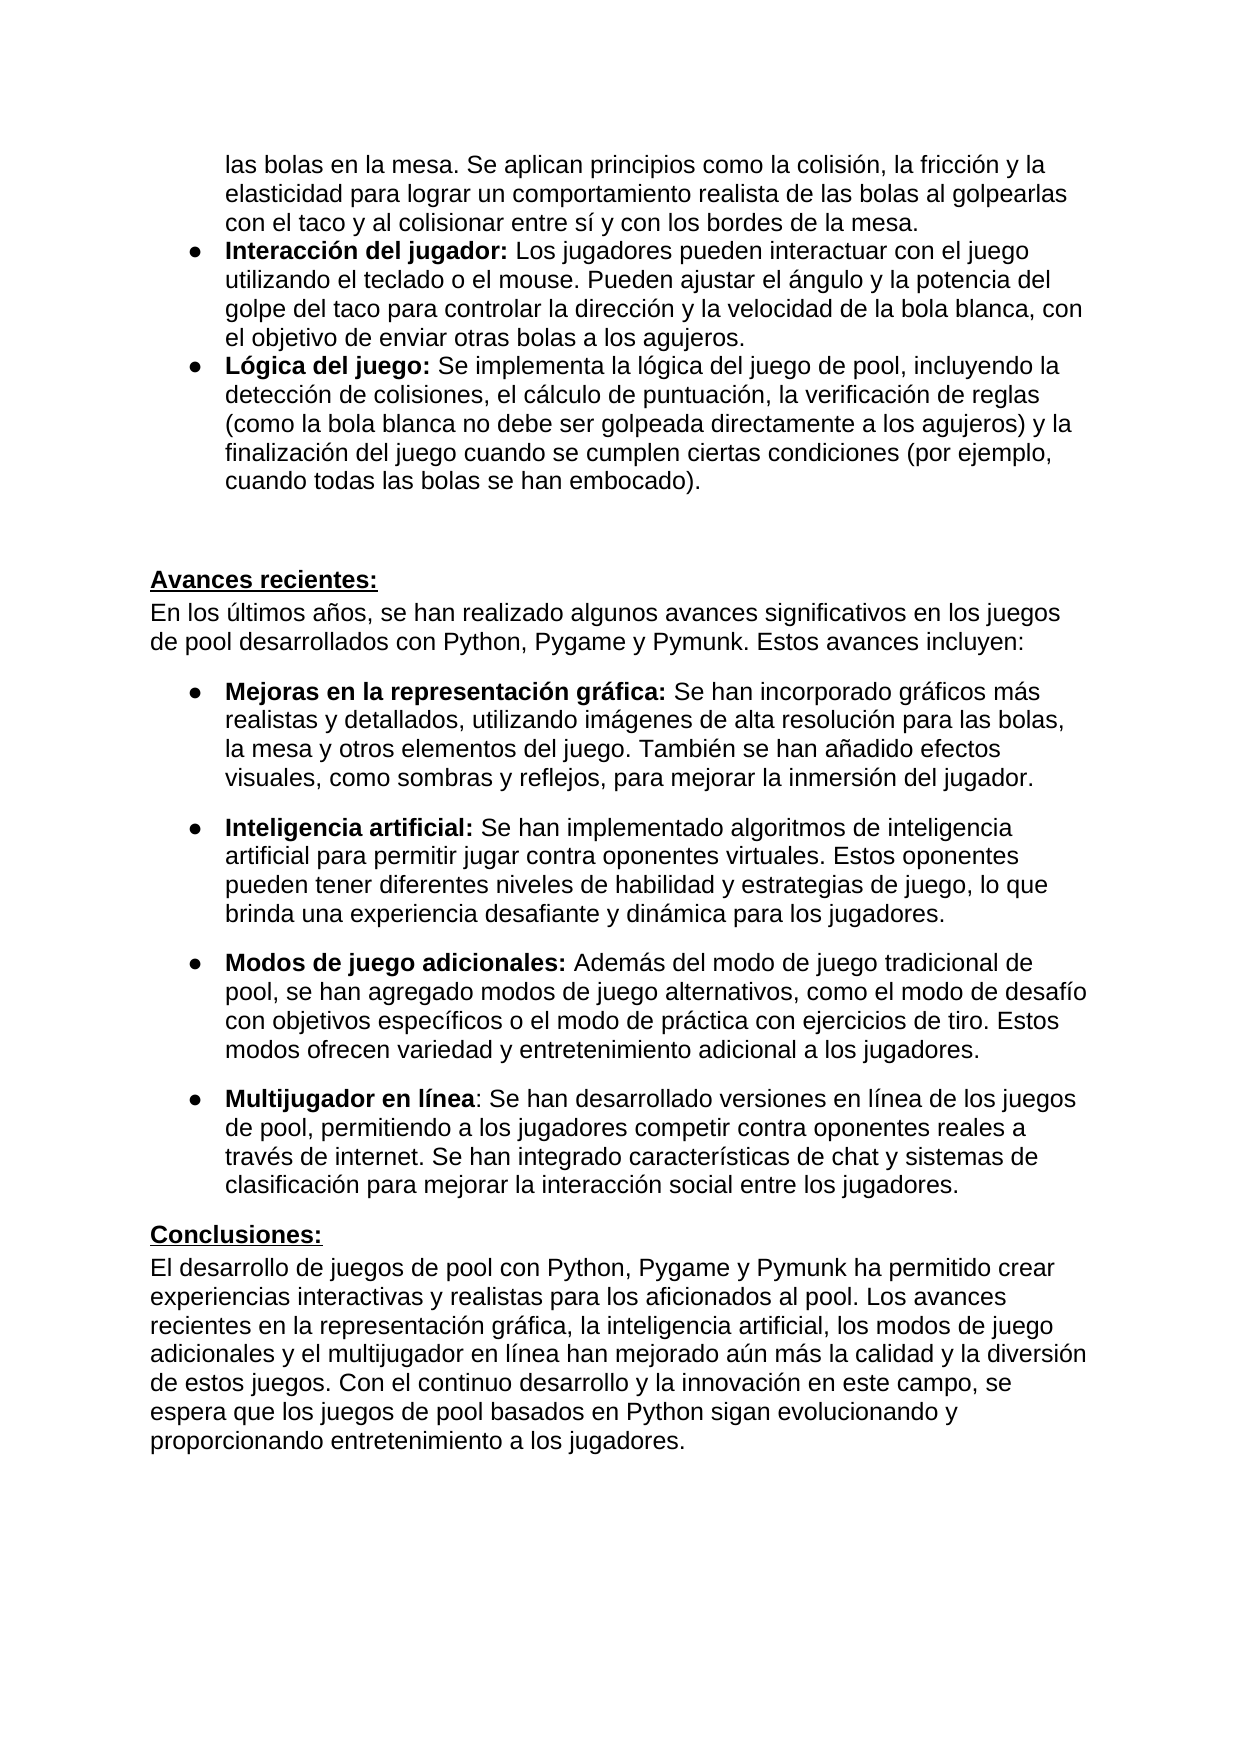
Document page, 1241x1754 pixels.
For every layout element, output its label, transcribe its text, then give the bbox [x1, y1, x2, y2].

text Conclusiones: [150, 1220, 1090, 1249]
list Mejoras en la representación gráfica: Se han incorporado gráficos más realistas y detallados, utilizando imágenes de alta resolución para las bolas, la mesa y otros elementos del juego. También se han añadido efectos visuales, como sombras y reflejos, para mejorar la inmersión del jugador. [187, 677, 1090, 792]
list Interacción del jugador: Los jugadores pueden interactuar con el juego utilizando el teclado o el mouse. Pueden ajustar el ángulo y la potencia del golpe del taco para controlar la dirección y la velocidad de la bola blanca, con el objetivo de enviar otras bolas a los agujeros. [187, 236, 1090, 351]
list las bolas en la mesa. Se aplican principios como la colisión, la fricción y la elasticidad para lograr un comportamiento realista de las bolas al golpearlas con el taco y al colisionar entre sí y con los bordes de la mesa. [187, 150, 1090, 236]
list Multijugador en línea: Se han desarrollado versiones en línea de los juegos de pool, permitiendo a los jugadores competir contra oponentes reales a través de internet. Se han integrado características de chat y sistemas de clasificación para mejorar la interacción social entre los jugadores. [187, 1084, 1090, 1199]
text El desarrollo de juegos de pool con Python, Pygame y Pymunk ha permitido crear experiencias interactivas y realistas para los aficionados al pool. Los avances recientes en la representación gráfica, la inteligencia artificial, los modos de juego adicionales y el multijugador en línea han mejorado aún más la calidad y la diversión de estos juegos. Con el continuo desarrollo y la innovación en este campo, se espera que los juegos de pool basados en Python sigan evolucionando y proporcionando entretenimiento a los jugadores. [150, 1253, 1090, 1454]
list Inteligencia artificial: Se han implementado algoritmos de inteligencia artificial para permitir jugar contra oponentes virtuales. Estos oponentes pueden tener diferentes niveles de habilidad y estrategias de juego, lo que brinda una experiencia desafiante y dinámica para los jugadores. [187, 813, 1090, 928]
text En los últimos años, se han realizado algunos avances significativos en los juegos de pool desarrollados con Python, Pygame y Pymunk. Estos avances incluyen: [150, 598, 1090, 656]
list Lógica del juego: Se implementa la lógica del juego de pool, incluyendo la detección de colisiones, el cálculo de puntuación, la verificación de reglas (como la bola blanca no debe ser golpeada directamente a los agujeros) y la finalización del juego cuando se cumplen ciertas condiciones (por ejemplo, cuando todas las bolas se han embocado). [187, 351, 1090, 495]
text Avances recientes: [150, 565, 1090, 594]
list Modos de juego adicionales: Además del modo de juego tradicional de pool, se han agregado modos de juego alternativos, como el modo de desafío con objetivos específicos o el modo de práctica con ejercicios de tiro. Estos modos ofrecen variedad y entretenimiento adicional a los jugadores. [187, 948, 1090, 1063]
